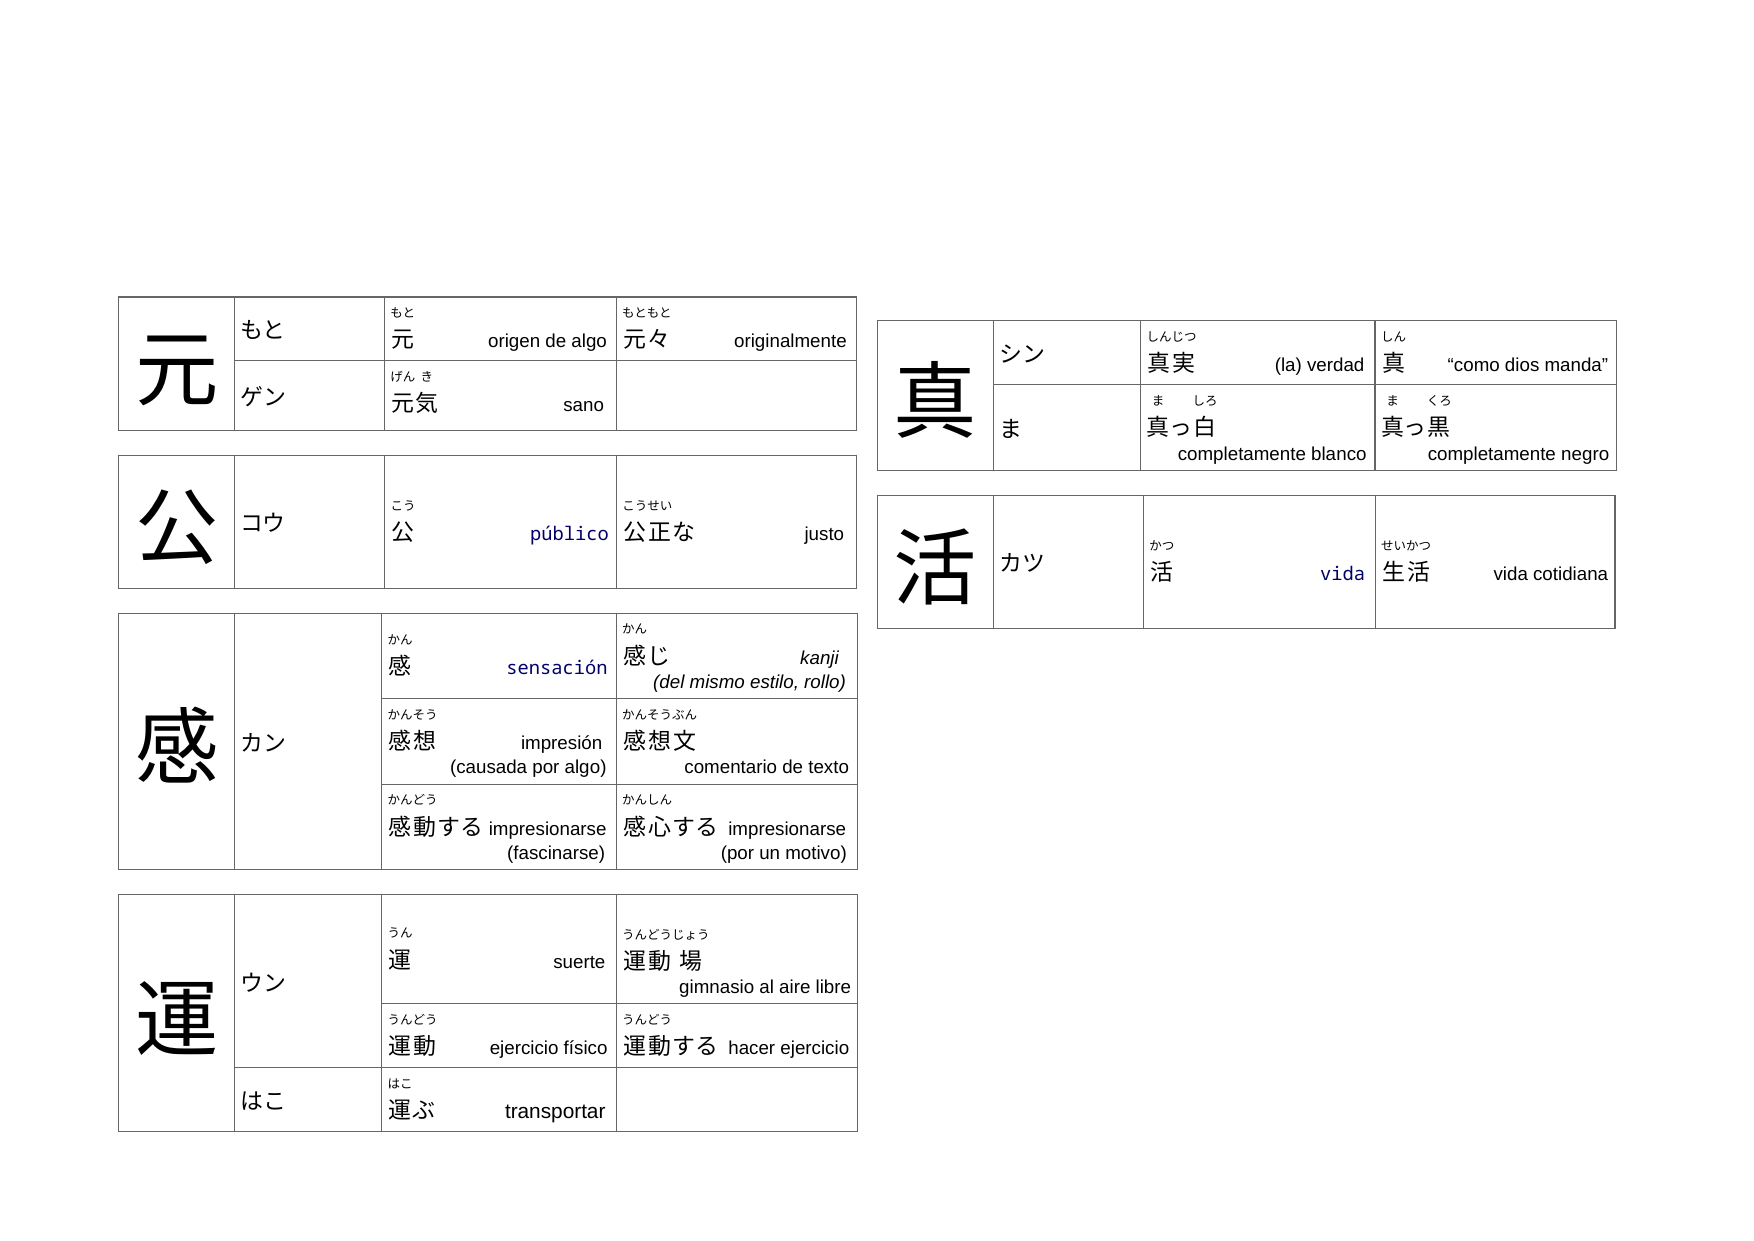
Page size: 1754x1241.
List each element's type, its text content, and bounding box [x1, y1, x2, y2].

table_cell 感かん想そう impresión (causada por algo) [382, 699, 616, 783]
table_cell はこ [235, 1068, 381, 1131]
table_header 運うん動どう場じょう gimnasio al aire libre [617, 895, 857, 1003]
table_header カン [235, 614, 381, 869]
table_header 感かんじ kanji (del mismo estilo, rollo) [617, 614, 857, 698]
table_header 生せい活かつ vida cotidiana [1376, 496, 1614, 628]
table_cell [617, 1068, 857, 1131]
table_header 真しん実じつ (la) verdad [1141, 321, 1374, 384]
table_cell ゲン [235, 361, 384, 429]
table_header 元 [119, 298, 234, 429]
table_header 真 [878, 321, 993, 469]
table_header カツ [994, 496, 1143, 628]
table_cell ま [994, 385, 1140, 469]
table_cell 感かん想そう文ぶん comentario de texto [617, 699, 857, 783]
table_header 公 [119, 456, 234, 588]
table_cell 運うん動どうする hacer ejercicio [617, 1004, 857, 1067]
table_header 運うん suerte [382, 895, 616, 1003]
table_cell 真まっ黒くろ completamente negro [1376, 385, 1616, 469]
table_header 公こう正せいな justo [617, 456, 856, 588]
table_header ウン [235, 895, 381, 1067]
table_header 運 [119, 895, 234, 1131]
table_header 公こう público [385, 456, 616, 588]
table_header もと [235, 298, 384, 360]
table_header 感かん sensación [382, 614, 616, 698]
table_cell 運うん動どう ejercicio físico [382, 1004, 616, 1067]
table_cell 真まっ白しろ completamente blanco [1141, 385, 1374, 469]
table_header 活 [878, 496, 993, 628]
table_cell 感かん動どうする impresionarse (fascinarse) [382, 785, 616, 869]
table_header 真しん “como dios manda” [1376, 321, 1616, 384]
table_cell 感かん心しんする impresionarse (por un motivo) [617, 785, 857, 869]
table_header 活かつ vida [1144, 496, 1375, 628]
table_cell 元げん気き sano [385, 361, 616, 429]
table_cell [617, 361, 856, 429]
table_header 感 [119, 614, 234, 869]
table_header コウ [235, 456, 384, 588]
table_header 元もと々もと originalmente [617, 298, 856, 360]
table_header 元もと origen de algo [385, 298, 616, 360]
table_cell 運はこぶ transportar [382, 1068, 616, 1131]
table_header シン [994, 321, 1140, 384]
